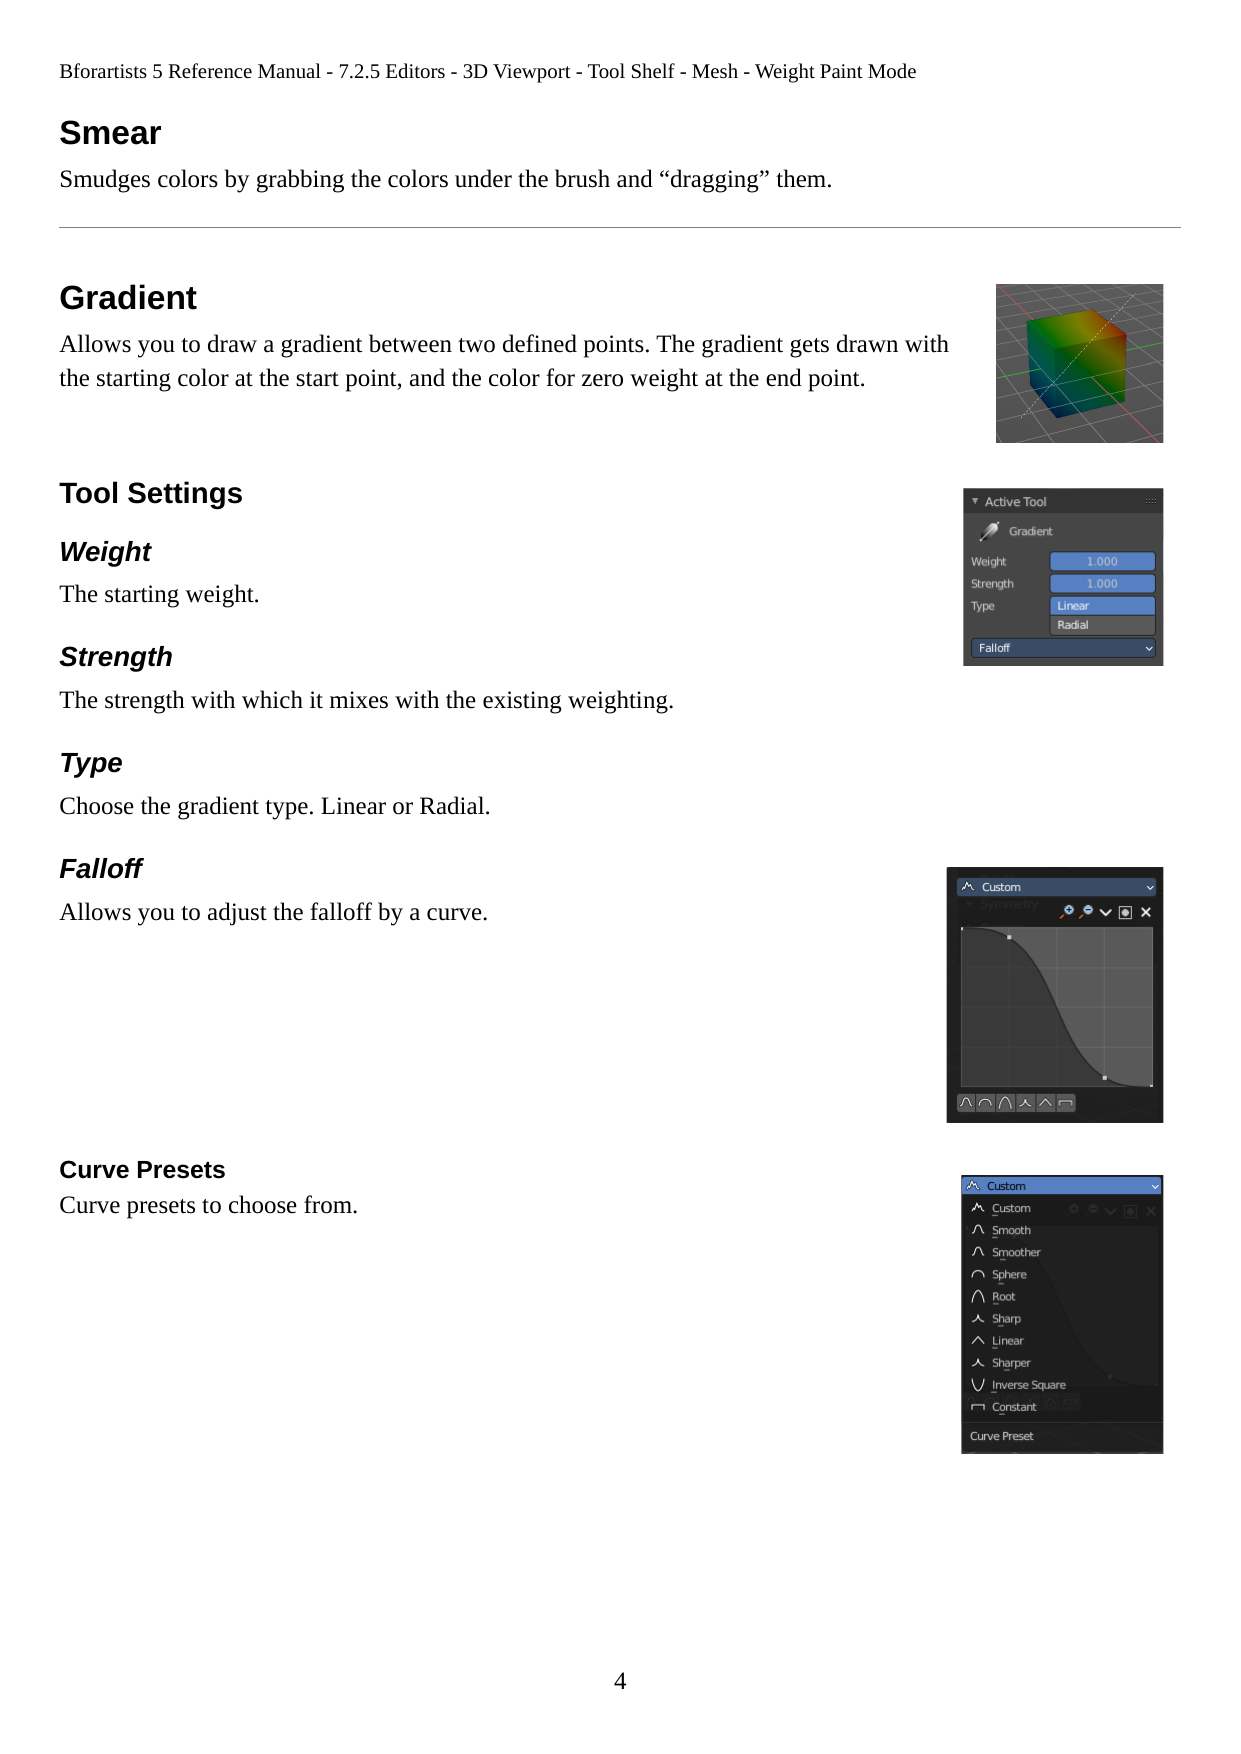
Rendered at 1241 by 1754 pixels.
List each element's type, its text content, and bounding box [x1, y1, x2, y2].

subtitle Strength [59, 641, 1181, 673]
picture [946, 867, 1164, 1123]
text The strength with which it mixes with the existing weighting. [59, 685, 1181, 714]
text The starting weight. [59, 579, 963, 608]
text Allows you to adjust the falloff by a curve. [59, 897, 946, 926]
text Choose the gradient type. Linear or Radial. [59, 791, 1181, 820]
subtitle Smear [59, 113, 1181, 151]
subtitle Tool Settings [59, 476, 1181, 510]
subtitle Gradient [59, 278, 1181, 316]
subtitle Weight [59, 535, 963, 567]
picture [961, 1175, 1164, 1454]
picture [963, 488, 1164, 666]
subtitle [1164, 535, 1181, 567]
picture [996, 284, 1164, 443]
text [1164, 579, 1181, 608]
text Smudges colors by grabbing the colors under the brush and “dragging” them. [59, 164, 1181, 192]
subtitle Curve Presets [59, 1155, 1181, 1183]
text Allows you to draw a gradient between two defined points. The gradient gets drawn with the starting color at the start point, and the color for zero weight at the end point. [59, 329, 996, 392]
subtitle Falloff [59, 853, 1181, 884]
text Curve presets to choose from. [59, 1190, 961, 1218]
subtitle Type [59, 747, 1181, 779]
